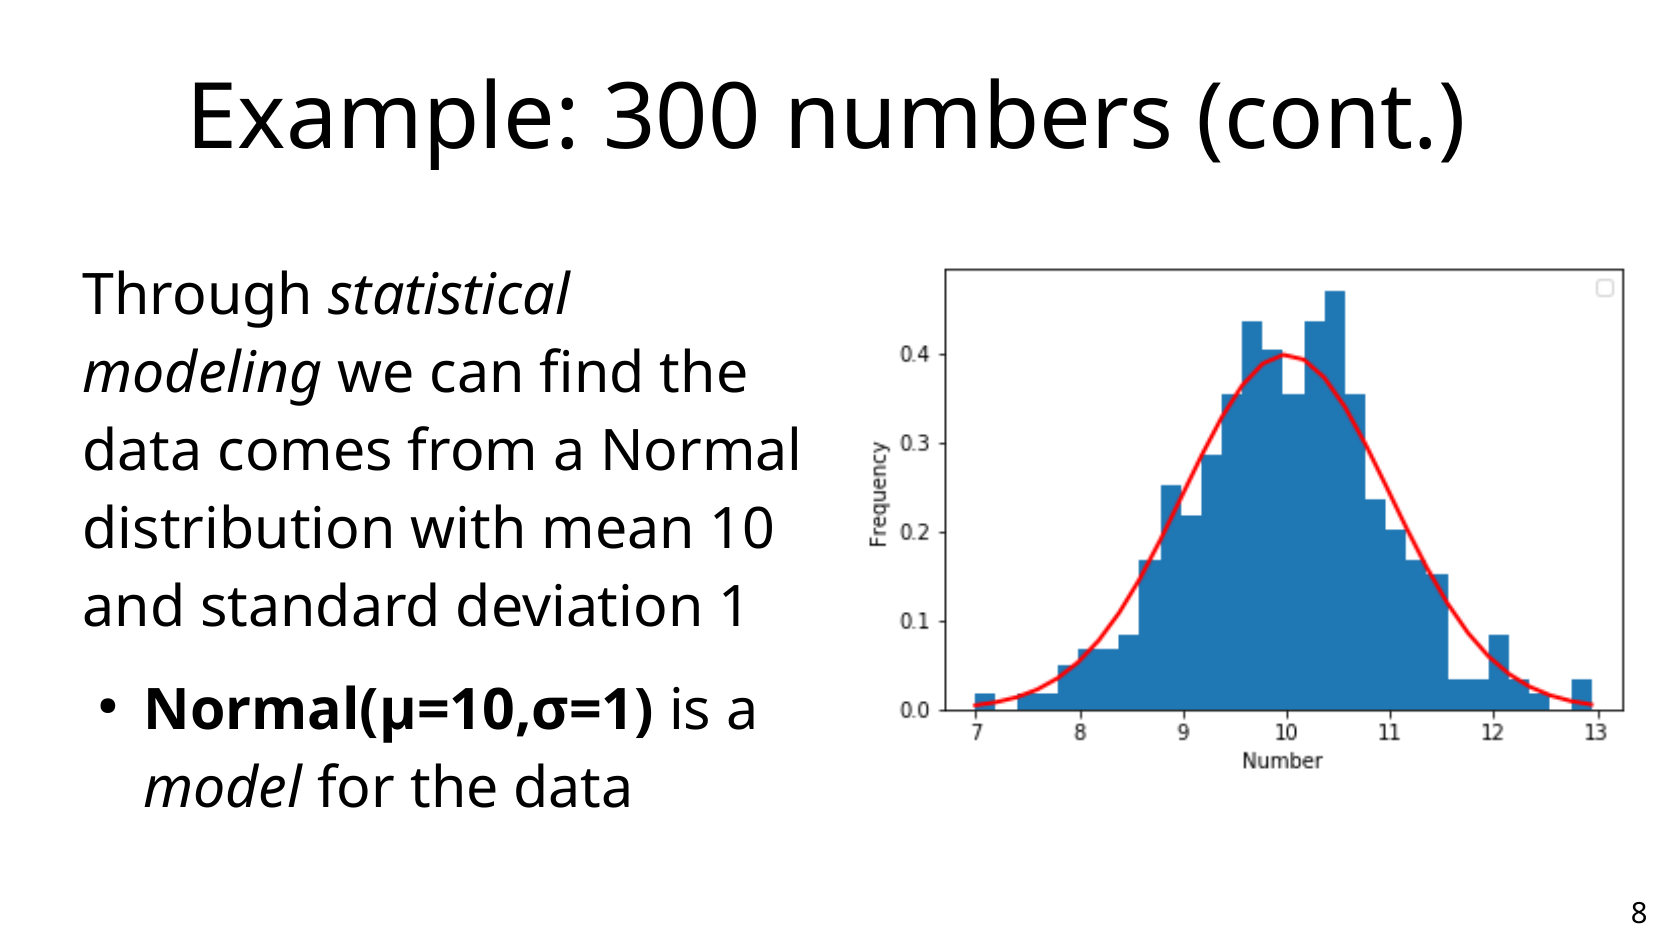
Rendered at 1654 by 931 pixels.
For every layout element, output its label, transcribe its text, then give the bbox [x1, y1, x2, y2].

picture [856, 249, 1643, 787]
title Example: 300 numbers (cont.) [82, 1, 1571, 226]
list Through statistical modeling we can find the data comes from a Normal distribution with mean 10 and standard deviation 1 Normal(μ=10,σ=1) is a model for the data [82, 253, 811, 901]
